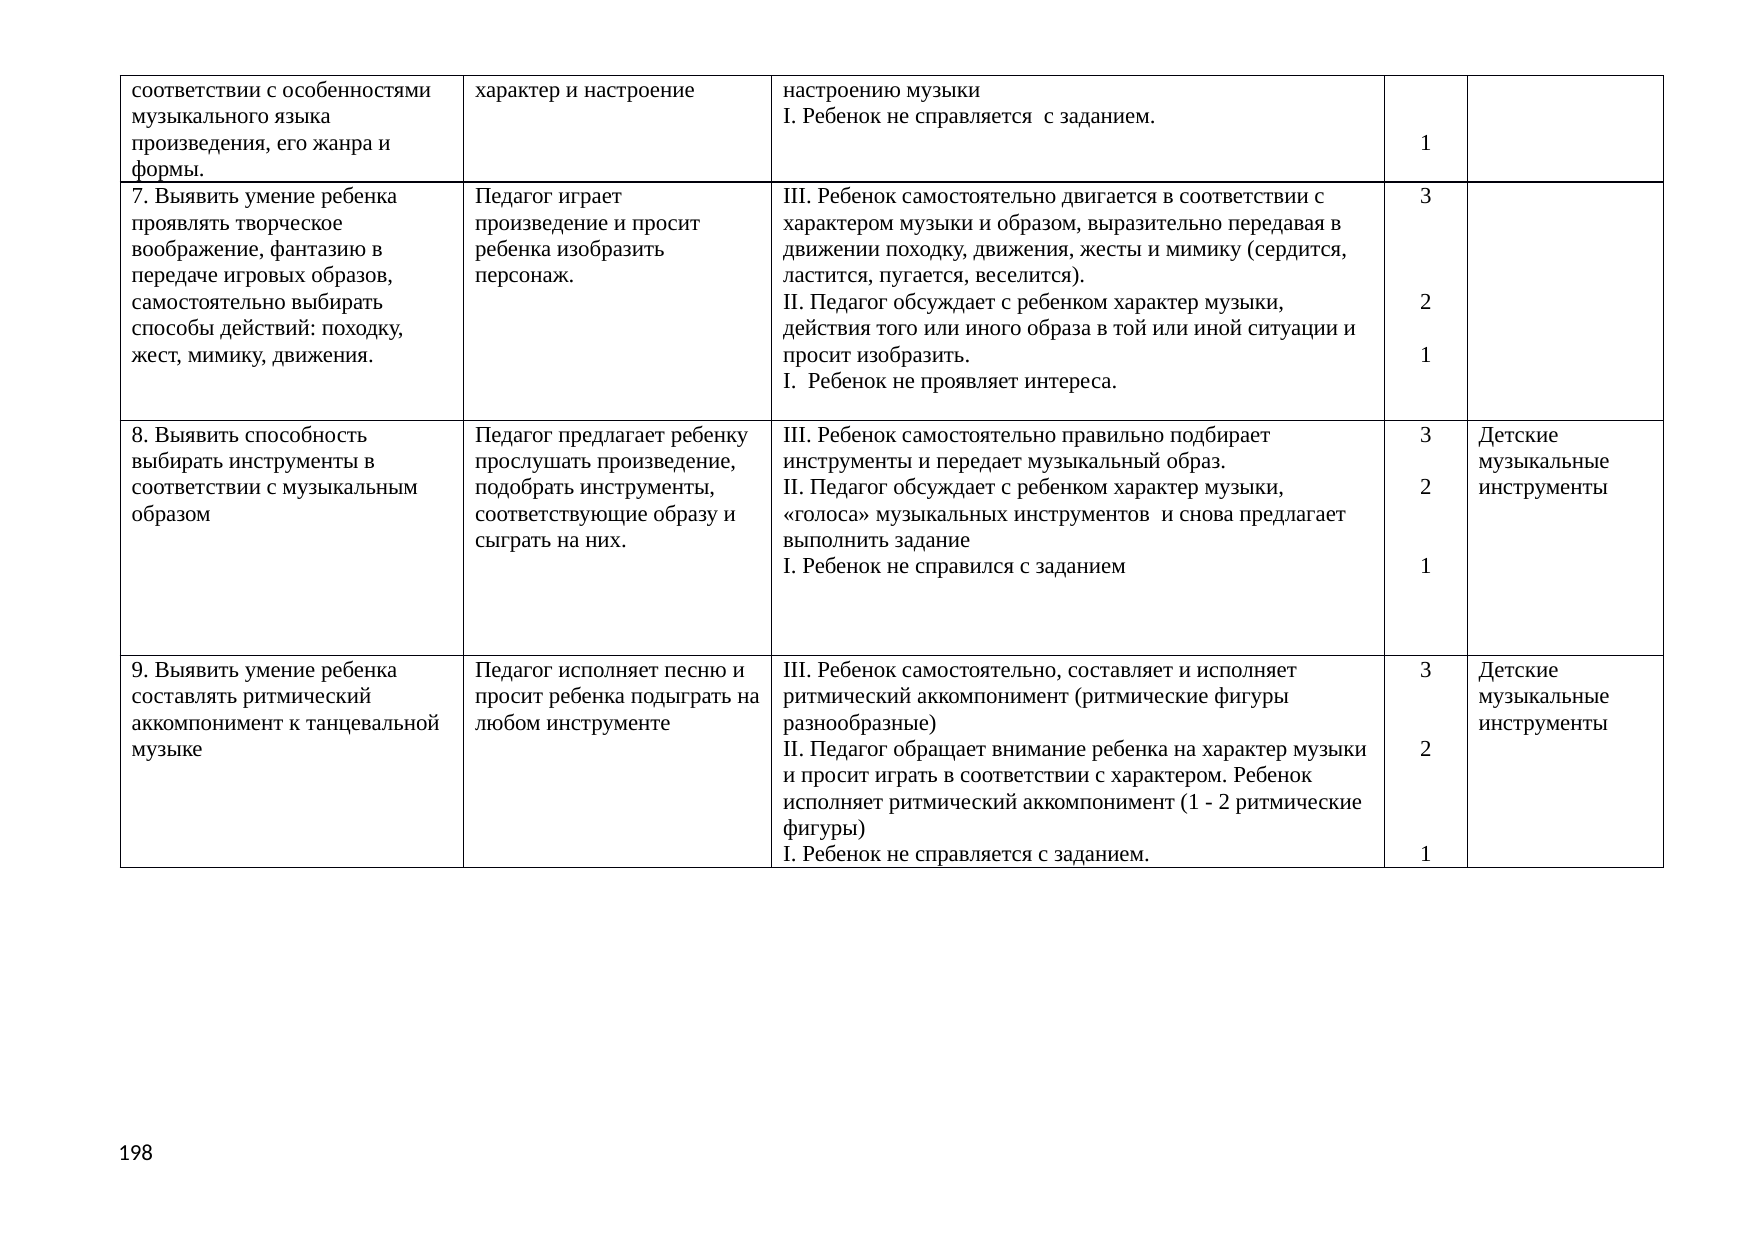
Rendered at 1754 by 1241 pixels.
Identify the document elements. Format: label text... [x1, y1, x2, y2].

table_cell 7. Выявить умение ребенка проявлять творческое воображение, фантазию в передаче игровых образов, самостоятельно выбирать способы действий: походку, жест, мимику, движения. [121, 183, 463, 420]
table_cell III. Ребенок самостоятельно, составляет и исполняет ритмический аккомпонимент (ритмические фигуры разнообразные) II. Педагог обращает внимание ребенка на характер музыки и просит играть в соответствии с характером. Ребенок исполняет ритмический аккомпонимент (1 - 2 ритмические фигуры) I. Ребенок не справляется с заданием. [772, 656, 1384, 867]
table_cell Педагог исполняет песню и просит ребенка подыграть на любом инструменте [464, 656, 771, 867]
table_cell Педагог предлагает ребенку прослушать произведение, подобрать инструменты, соответствующие образу и сыграть на них. [464, 421, 771, 655]
table_cell Детские музыкальные инструменты [1468, 421, 1663, 655]
table_cell 3 2 1 [1385, 183, 1467, 420]
table_cell Педагог играет произведение и просит ребенка изобразить персонаж. [464, 183, 771, 420]
table_cell III. Ребенок самостоятельно правильно подбирает инструменты и передает музыкальный образ. II. Педагог обсуждает с ребенком характер музыки, «голоса» музыкальных инструментов и снова предлагает выполнить задание I. Ребенок не справился с заданием [772, 421, 1384, 655]
table_cell 3 2 1 [1385, 421, 1467, 655]
table_cell настроению музыки I. Ребенок не справляется с заданием. [772, 76, 1384, 181]
table_cell Детские музыкальные инструменты [1468, 656, 1663, 867]
table_cell 8. Выявить способность выбирать инструменты в соответствии с музыкальным образом [121, 421, 463, 655]
table_cell 1 [1385, 76, 1467, 181]
table_cell соответствии с особенностями музыкального языка произведения, его жанра и формы. [121, 76, 463, 181]
table_cell [1468, 76, 1663, 181]
table_cell 3 2 1 [1385, 656, 1467, 867]
table_cell 9. Выявить умение ребенка составлять ритмический аккомпонимент к танцевальной музыке [121, 656, 463, 867]
table_cell характер и настроение [464, 76, 771, 181]
table_cell III. Ребенок самостоятельно двигается в соответствии с характером музыки и образом, выразительно передавая в движении походку, движения, жесты и мимику (сердится, ластится, пугается, веселится). II. Педагог обсуждает с ребенком характер музыки, действия того или иного образа в той или иной ситуации и просит изобразить. I. Ребенок не проявляет интереса. [772, 183, 1384, 420]
table_cell [1468, 183, 1663, 420]
